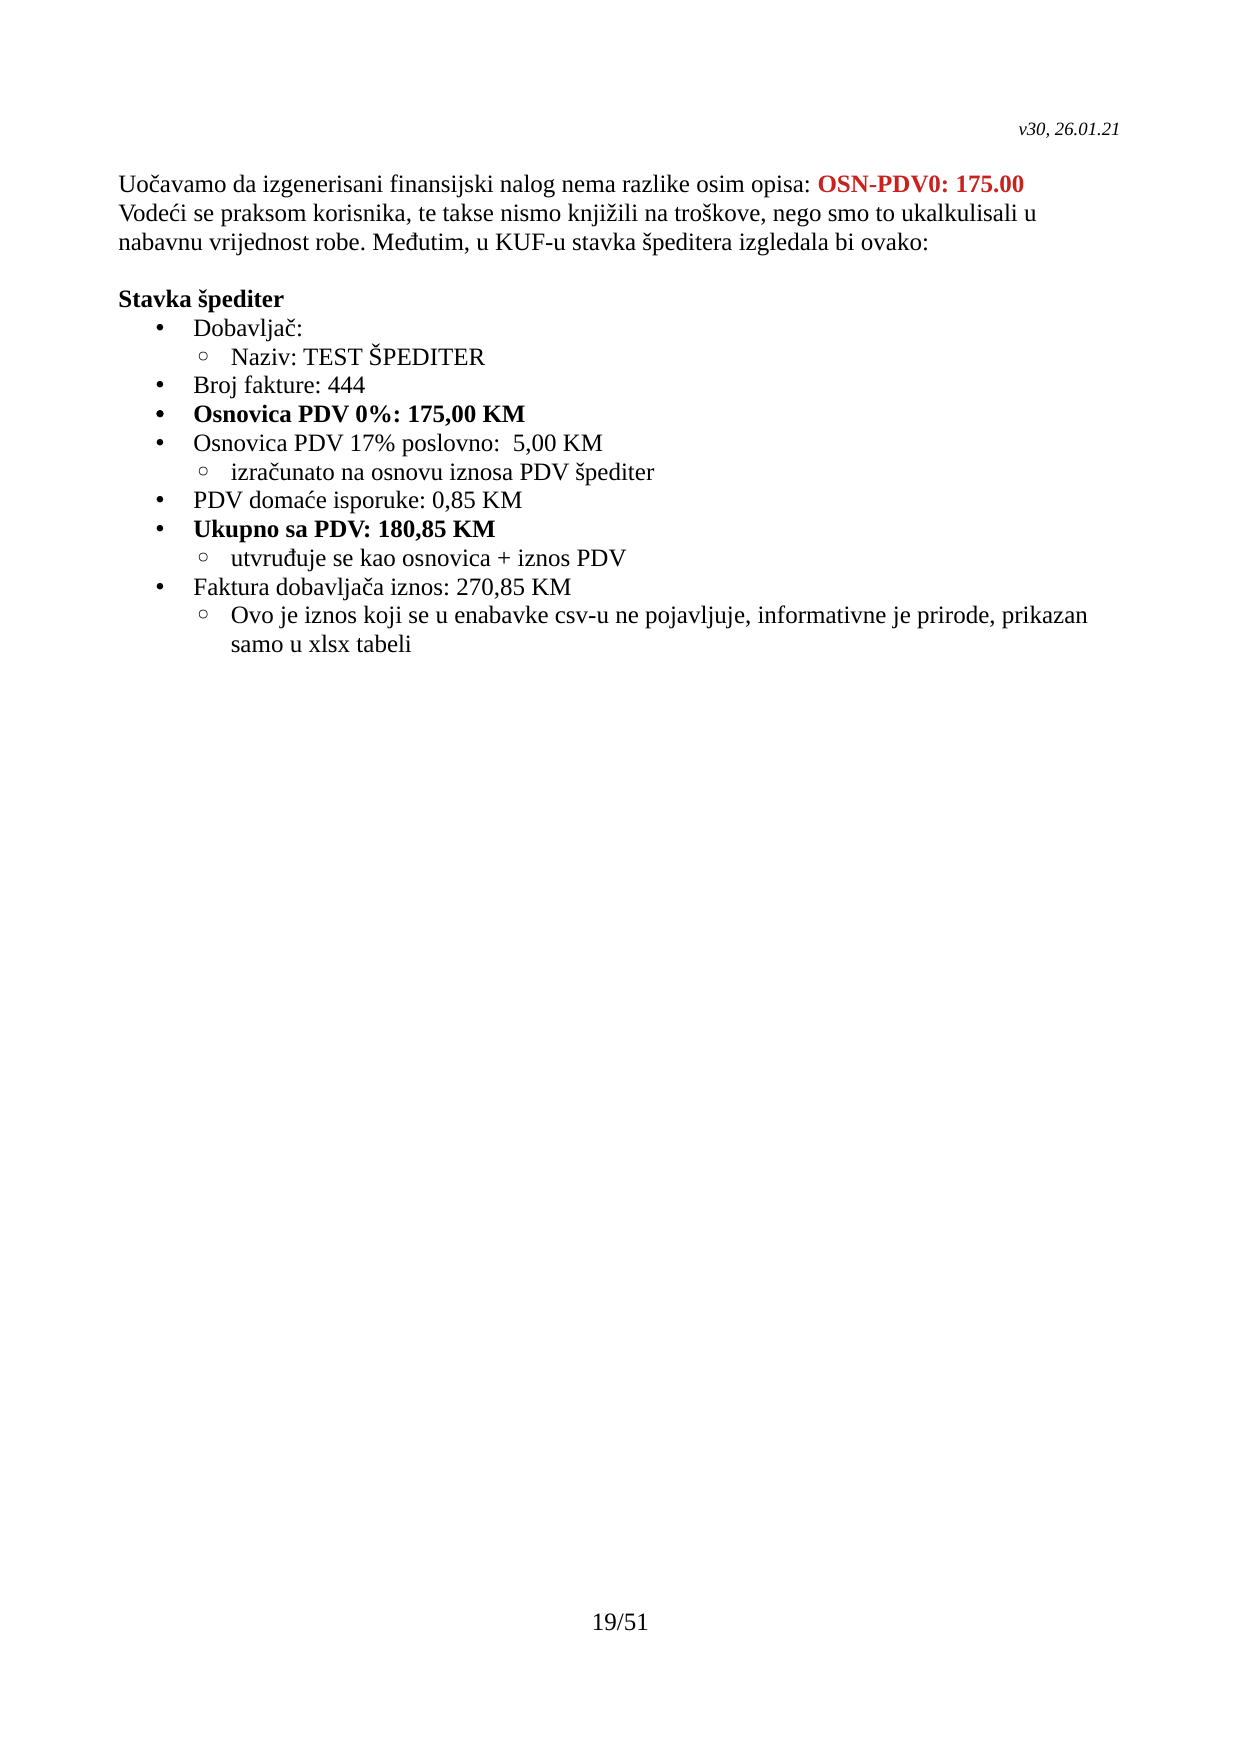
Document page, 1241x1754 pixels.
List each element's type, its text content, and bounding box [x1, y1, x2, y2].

list Faktura dobavljača iznos: 270,85 KM [156, 572, 1122, 600]
list izračunato na osnovu iznosa PDV špediter [193, 457, 1122, 485]
list Broj fakture: 444 [156, 370, 1122, 399]
text Uočavamo da izgenerisani finansijski nalog nema razlike osim opisa: OSN-PDV0: 175.00 [118, 169, 1122, 198]
list Ovo je iznos koji se u enabavke csv-u ne pojavljuje, informativne je prirode, prikazan samo u xlsx tabeli [193, 600, 1122, 658]
list utvruđuje se kao osnovica + iznos PDV [193, 543, 1122, 572]
list Osnovica PDV 0%: 175,00 KM [156, 399, 1122, 428]
text Vodeći se praksom korisnika, te takse nismo knjižili na troškove, nego smo to ukalkulisali u nabavnu vrijednost robe. Međutim, u KUF-u stavka špeditera izgledala bi ovako: [118, 198, 1122, 255]
list Ukupno sa PDV: 180,85 KM [156, 514, 1122, 543]
text Stavka špediter [118, 284, 1122, 313]
list Osnovica PDV 17% poslovno: 5,00 KM [156, 428, 1122, 457]
list Naziv: TEST ŠPEDITER [193, 342, 1122, 370]
list Dobavljač: [156, 313, 1122, 342]
list PDV domaće isporuke: 0,85 KM [156, 485, 1122, 514]
